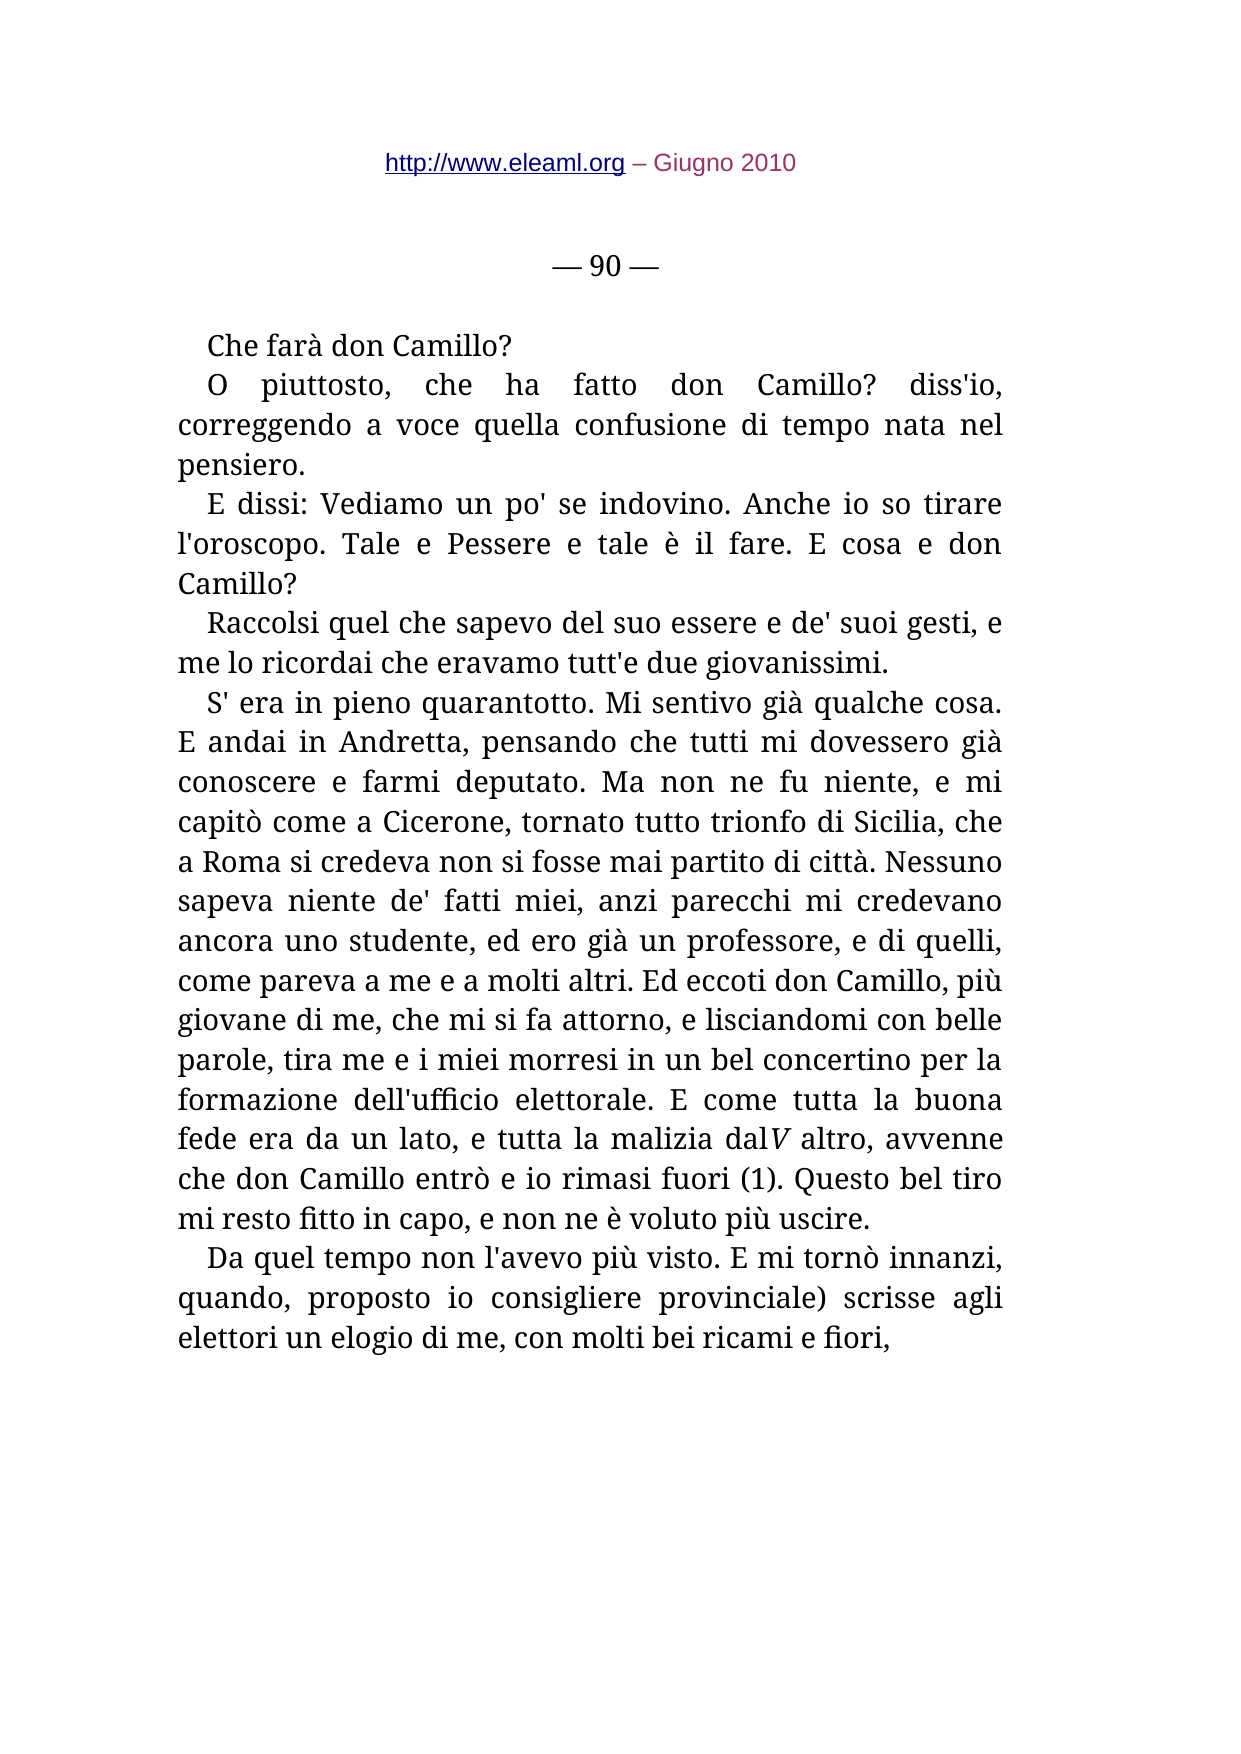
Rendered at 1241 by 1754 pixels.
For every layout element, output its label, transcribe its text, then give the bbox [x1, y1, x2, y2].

text Da quel tempo non l'avevo più visto. E mi tornò innanzi, quando, proposto io consigliere provinciale) scrisse agli elettori un elogio di me, con molti bei ricami e fiori, [177, 1238, 1004, 1357]
text Raccolsi quel che sapevo del suo essere e de' suoi gesti, e me lo ricordai che eravamo tutt'e due giovanissimi. [177, 603, 1004, 682]
text E dissi: Vediamo un po' se indovino. Anche io so tirare l'oroscopo. Tale e Pessere e tale è il fare. E cosa e don Camillo? [177, 484, 1004, 603]
text — 90 — [177, 246, 1004, 285]
text O piuttosto, che ha fatto don Camillo? diss'io, correggendo a voce quella confusione di tempo nata nel pensiero. [177, 364, 1004, 484]
text Che farà don Camillo? [177, 325, 1004, 364]
text S' era in pieno quarantotto. Mi sentivo già qualche cosa. E andai in Andretta, pensando che tutti mi dovessero già conoscere e farmi deputato. Ma non ne fu niente, e mi capitò come a Cicerone, tornato tutto trionfo di Sicilia, che a Roma si credeva non si fosse mai partito di città. Nessuno sapeva niente de' fatti miei, anzi parecchi mi credevano ancora uno studente, ed ero già un professore, e di quelli, come pareva a me e a molti altri. Ed eccoti don Camillo, più giovane di me, che mi si fa attorno, e lisciandomi con belle parole, tira me e i miei morresi in un bel concertino per la formazione dell'ufficio elettorale. E come tutta la buona fede era da un lato, e tutta la malizia dalV altro, avvenne che don Camillo entrò e io rimasi fuori (1). Questo bel tiro mi resto fitto in capo, e non ne è voluto più uscire. [177, 682, 1004, 1238]
